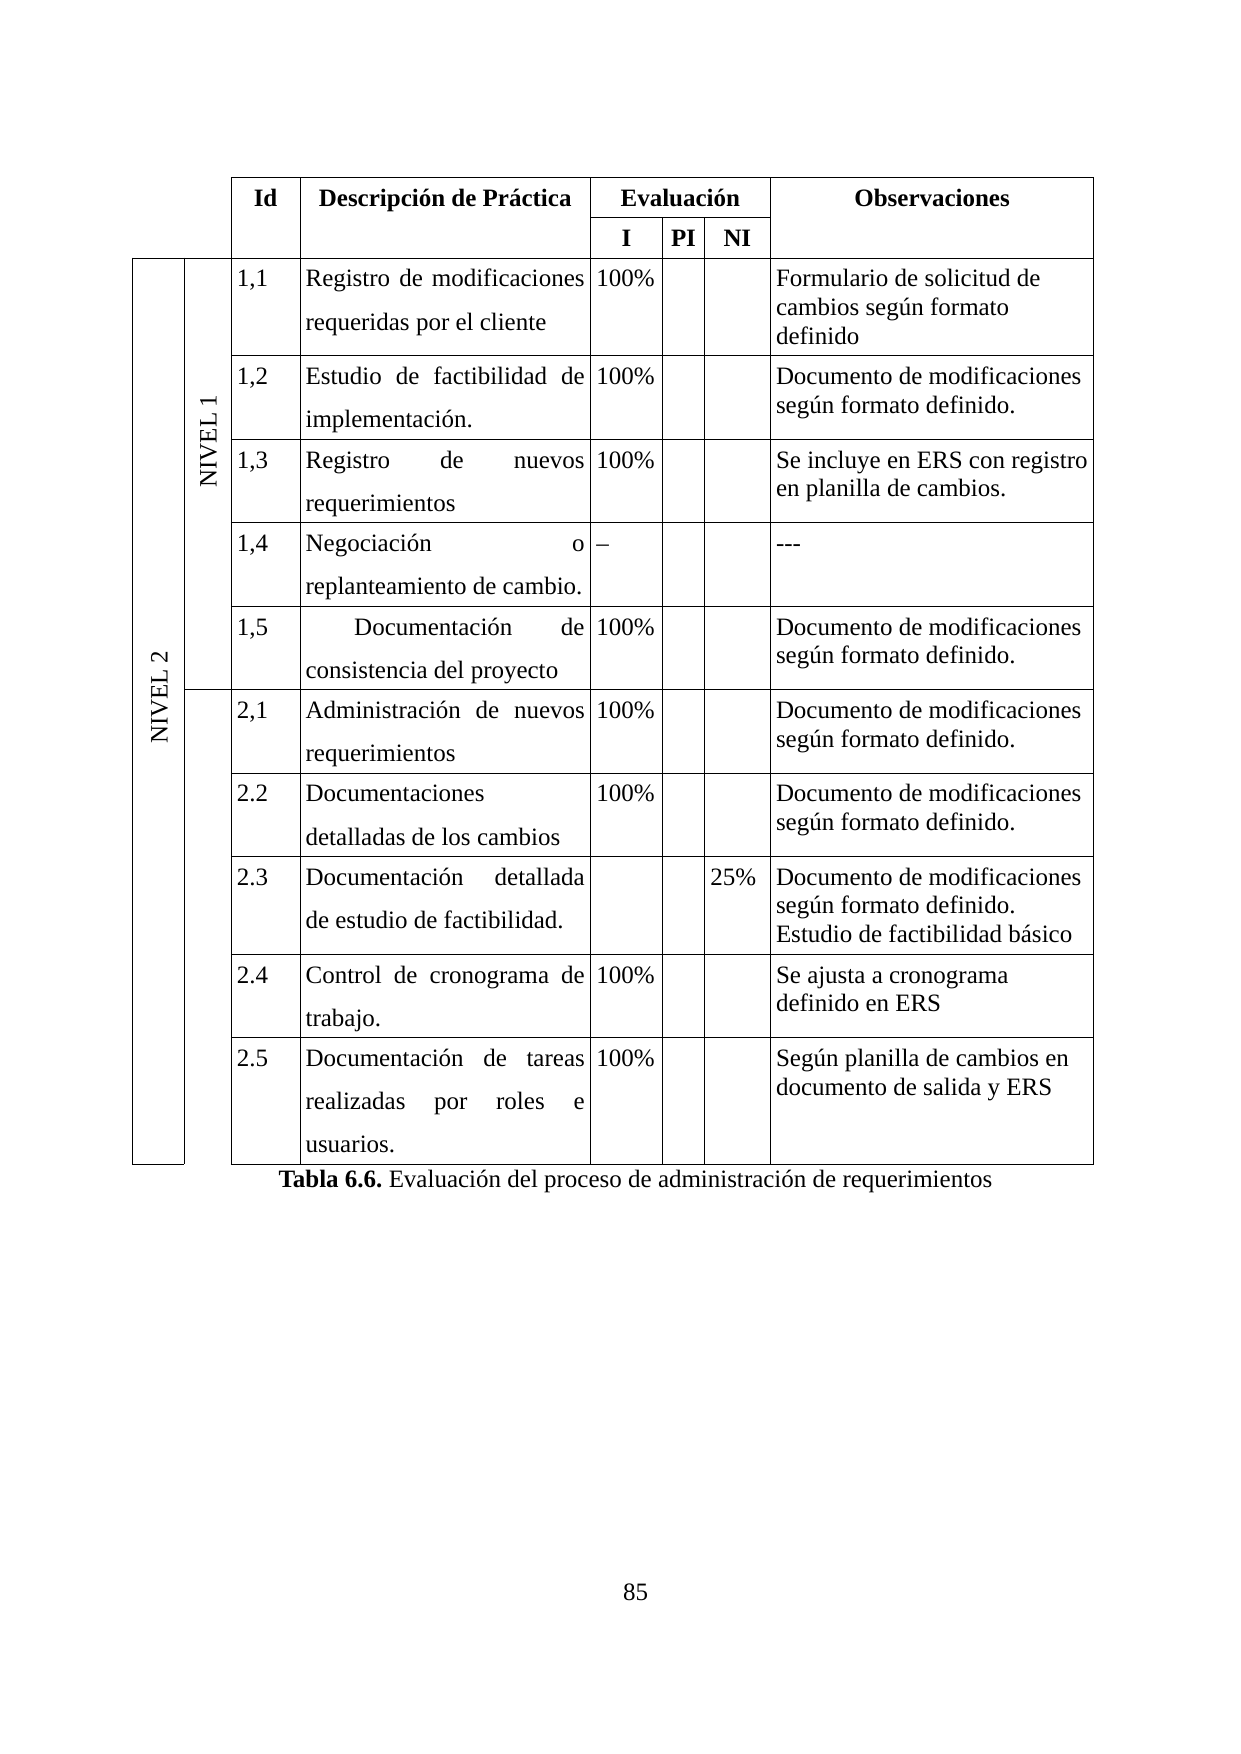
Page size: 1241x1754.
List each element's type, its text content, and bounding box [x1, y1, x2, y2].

table_cell Se ajusta a cronograma definido en ERS [771, 955, 1093, 1037]
table_cell [705, 356, 770, 439]
table_cell Registro de modificaciones requeridas por el cliente [301, 259, 590, 355]
table_header Descripción de Práctica [301, 178, 590, 258]
table_cell Documentación detallada de estudio de factibilidad. [301, 857, 590, 954]
table_cell 25% [705, 857, 770, 954]
table_cell Documento de modificaciones según formato definido. Estudio de factibilidad básico [771, 857, 1093, 954]
table_cell [663, 955, 704, 1037]
table_header Observaciones [771, 178, 1093, 258]
table_cell [663, 523, 704, 606]
table_cell NI [705, 218, 770, 258]
table_cell NIVEL 2 [133, 259, 184, 1164]
table_cell [705, 607, 770, 689]
table_cell 2.5 [232, 1038, 300, 1164]
table_cell [705, 259, 770, 355]
table_cell [663, 690, 704, 773]
table_cell [663, 259, 704, 355]
table_cell Documentación de tareas realizadas por roles e usuarios. [301, 1038, 590, 1164]
table_cell [663, 774, 704, 856]
table_cell 1,2 [232, 356, 300, 439]
table_cell 100% [591, 259, 662, 355]
table_cell [663, 356, 704, 439]
table_header Id [232, 178, 300, 258]
table_cell [663, 857, 704, 954]
table_cell [705, 440, 770, 522]
table_cell [663, 440, 704, 522]
table_cell Según planilla de cambios en documento de salida y ERS [771, 1038, 1093, 1164]
table_cell 1,5 [232, 607, 300, 689]
table_header [133, 177, 184, 258]
table_header [184, 177, 231, 258]
table_cell [591, 857, 662, 954]
table_cell 100% [591, 356, 662, 439]
table_cell – [591, 523, 662, 606]
table_cell 1,1 [232, 259, 300, 355]
table_cell PI [663, 218, 704, 258]
table_cell 2,1 [232, 690, 300, 773]
table_cell Administración de nuevos requerimientos [301, 690, 590, 773]
table_cell 100% [591, 690, 662, 773]
table_header Evaluación [591, 178, 770, 217]
table_cell Control de cronograma de trabajo. [301, 955, 590, 1037]
table_cell Documento de modificaciones según formato definido. [771, 690, 1093, 773]
table_cell [185, 690, 231, 1164]
table_cell 100% [591, 774, 662, 856]
table_cell --- [771, 523, 1093, 606]
table_cell Documentaciones detalladas de los cambios [301, 774, 590, 856]
table_cell 2.3 [232, 857, 300, 954]
table_cell 2.2 [232, 774, 300, 856]
text Tabla 6.6. Evaluación del proceso de administración de requerimientos [175, 1164, 1093, 1193]
table_cell [705, 523, 770, 606]
table_cell 100% [591, 440, 662, 522]
table_cell [663, 1038, 704, 1164]
table_cell Documentación de consistencia del proyecto [301, 607, 590, 689]
table_cell Formulario de solicitud de cambios según formato definido [771, 259, 1093, 355]
table_cell 100% [591, 955, 662, 1037]
table_cell 1,3 [232, 440, 300, 522]
table_cell Se incluye en ERS con registro en planilla de cambios. [771, 440, 1093, 522]
table_cell NIVEL 1 [185, 259, 231, 689]
table_cell Estudio de factibilidad de implementación. [301, 356, 590, 439]
table_cell [705, 1038, 770, 1164]
table_cell Negociación o replanteamiento de cambio. [301, 523, 590, 606]
table_cell 100% [591, 607, 662, 689]
table_cell Documento de modificaciones según formato definido. [771, 356, 1093, 439]
table_cell Documento de modificaciones según formato definido. [771, 607, 1093, 689]
table_cell Registro de nuevos requerimientos [301, 440, 590, 522]
table_cell [705, 774, 770, 856]
table_cell [663, 607, 704, 689]
table_cell I [591, 218, 662, 258]
table_cell 100% [591, 1038, 662, 1164]
table_cell 1,4 [232, 523, 300, 606]
table_cell Documento de modificaciones según formato definido. [771, 774, 1093, 856]
table_cell [705, 955, 770, 1037]
table_cell [705, 690, 770, 773]
table_cell 2.4 [232, 955, 300, 1037]
